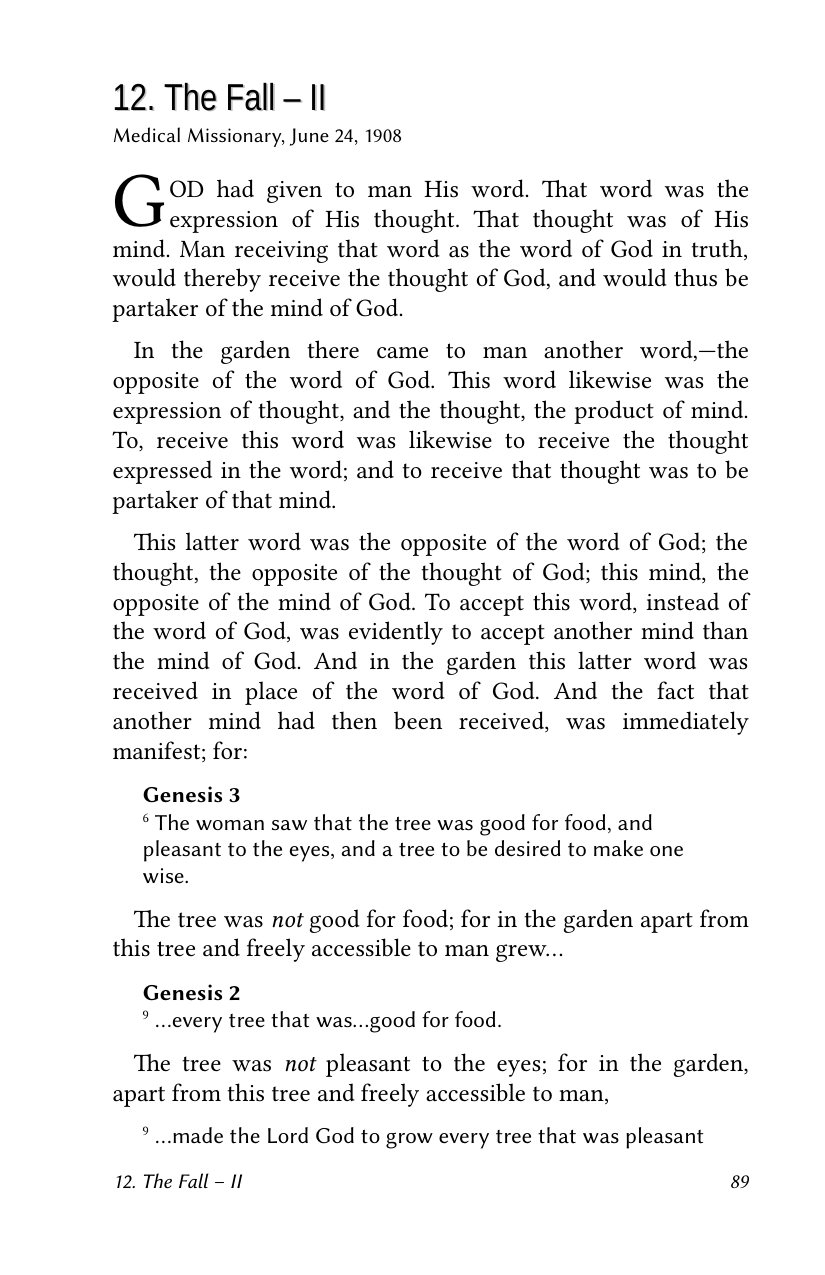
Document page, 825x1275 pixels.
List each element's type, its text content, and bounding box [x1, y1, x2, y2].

text In the garden there came to man another word,—the opposite of the word of God. This word likewise was the expression of thought, and the thought, the product of mind. To, receive this word was likewise to receive the thought expressed in the word; and to receive that thought was to be partaker of that mind. [112, 336, 750, 514]
text Genesis 3 [142, 782, 750, 808]
title The Fall – II [112, 75, 750, 118]
text The tree was not pleasant to the eyes; for in the garden, apart from this tree and freely accessible to man, [112, 1049, 750, 1107]
text This latter word was the opposite of the word of God; the thought, the opposite of the thought of God; this mind, the opposite of the mind of God. To accept this word, instead of the word of God, was evidently to accept another mind than the mind of God. And in the garden this latter word was received in place of the word of God. And the fact that another mind had then been received, was immediately manifest; for: [112, 528, 750, 766]
text 9 ...made the Lord God to grow every tree that was pleasant [142, 1123, 720, 1149]
text The tree was not good for food; for in the garden apart from this tree and freely accessible to man grew… [112, 904, 750, 963]
text Genesis 2 [142, 979, 750, 1006]
text 6 The woman saw that the tree was good for food, and pleasant to the eyes, and a tree to be desired to make one wise. [142, 809, 720, 889]
text GOD had given to man His word. That word was the expression of His thought. That thought was of His mind. Man receiving that word as the word of God in truth, would thereby receive the thought of God, and would thus be partaker of the mind of God. [112, 175, 750, 323]
text Medical Missionary, June 24, 1908 [112, 124, 750, 148]
text 9 ...every tree that was...good for food. [142, 1007, 720, 1033]
